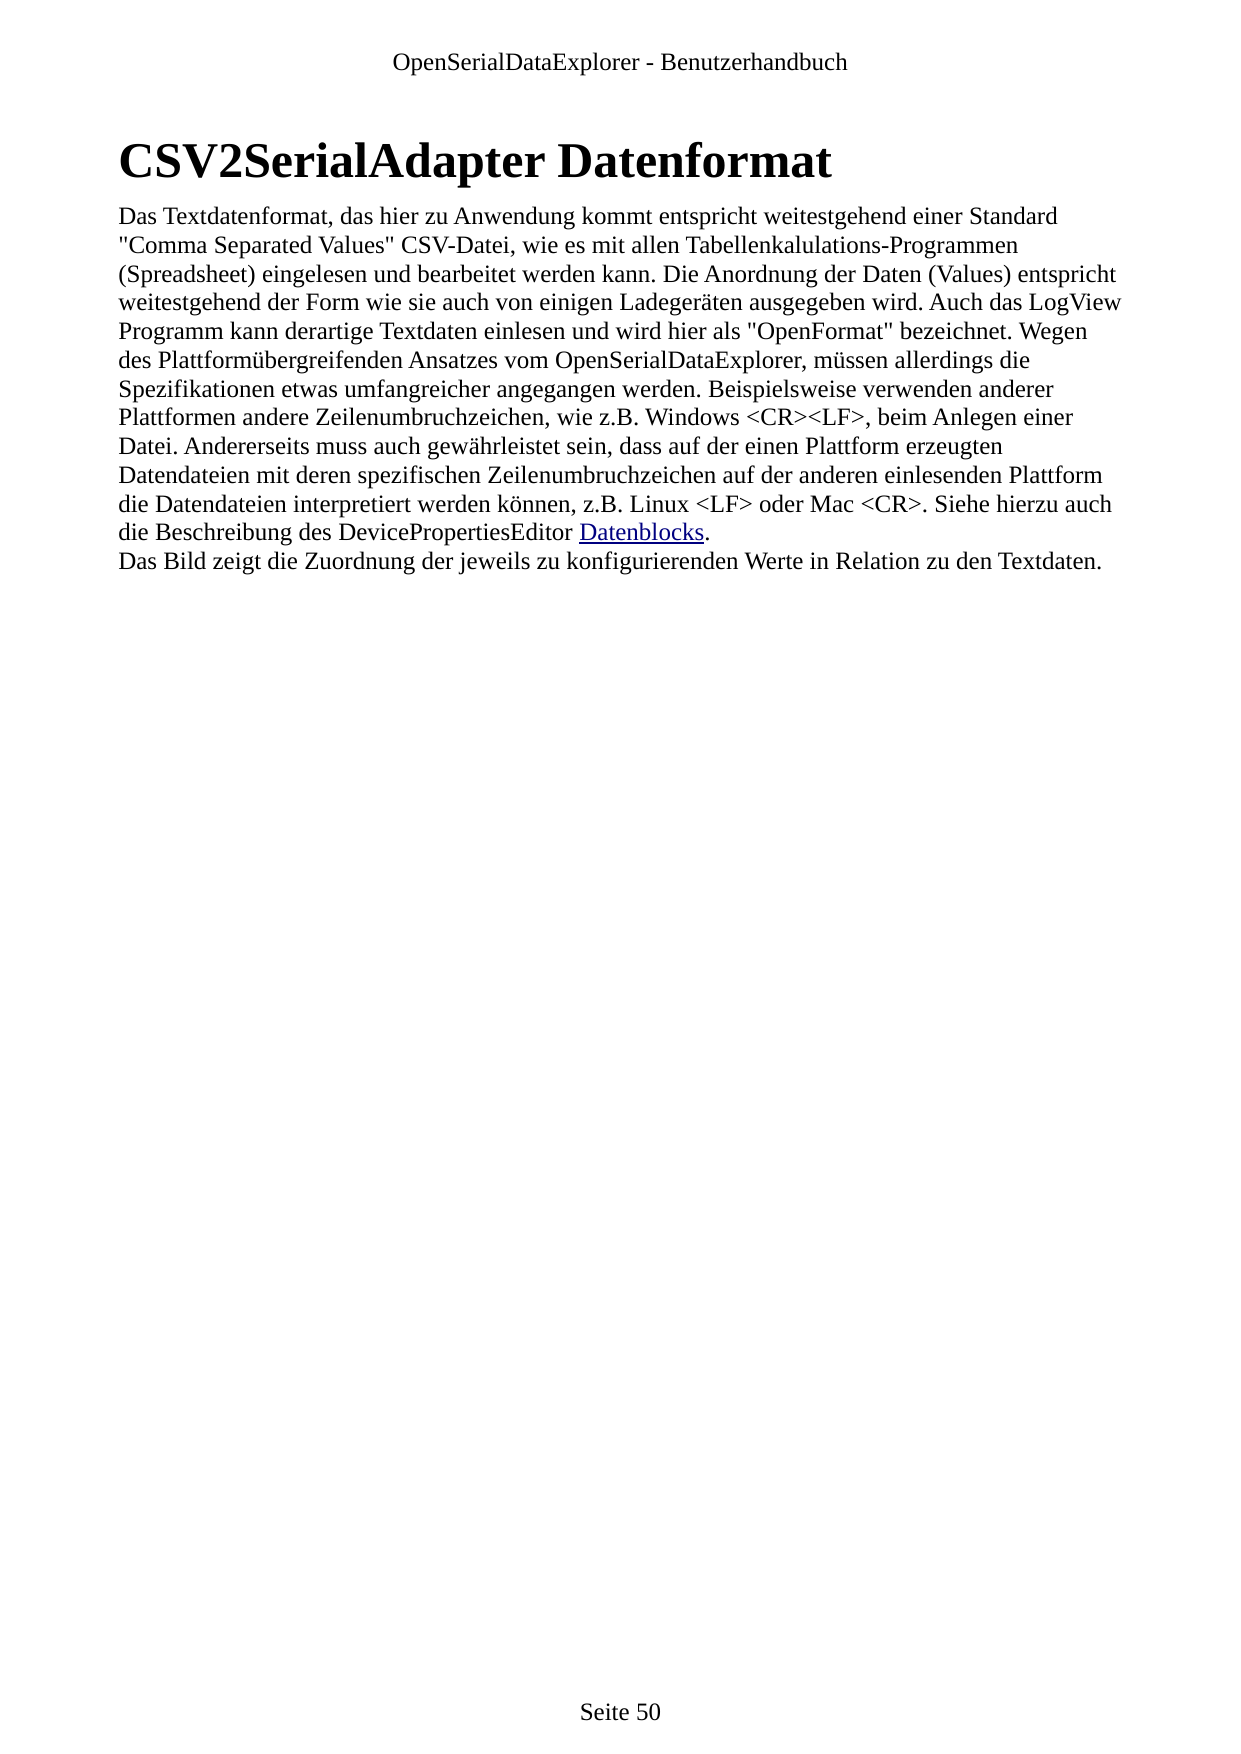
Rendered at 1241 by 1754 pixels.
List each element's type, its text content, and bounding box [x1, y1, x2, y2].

subtitle CSV2SerialAdapter Datenformat [118, 131, 1122, 189]
text Das Textdatenformat, das hier zu Anwendung kommt entspricht weitestgehend einer Standard "Comma Separated Values" CSV-Datei, wie es mit allen Tabellenkalulations-Programmen (Spreadsheet) eingelesen und bearbeitet werden kann. Die Anordnung der Daten (Values) entspricht weitestgehend der Form wie sie auch von einigen Ladegeräten ausgegeben wird. Auch das LogView Programm kann derartige Textdaten einlesen und wird hier als "OpenFormat" bezeichnet. Wegen des Plattformübergreifenden Ansatzes vom OpenSerialDataExplorer, müssen allerdings die Spezifikationen etwas umfangreicher angegangen werden. Beispielsweise verwenden anderer Plattformen andere Zeilenumbruchzeichen, wie z.B. Windows <CR><LF>, beim Anlegen einer Datei. Andererseits muss auch gewährleistet sein, dass auf der einen Plattform erzeugten Datendateien mit deren spezifischen Zeilenumbruchzeichen auf der anderen einlesenden Plattform die Datendateien interpretiert werden können, z.B. Linux <LF> oder Mac <CR>. Siehe hierzu auch die Beschreibung des DevicePropertiesEditor Datenblocks. Das Bild zeigt die Zuordnung der jeweils zu konfigurierenden Werte in Relation zu den Textdaten. [118, 201, 1122, 575]
